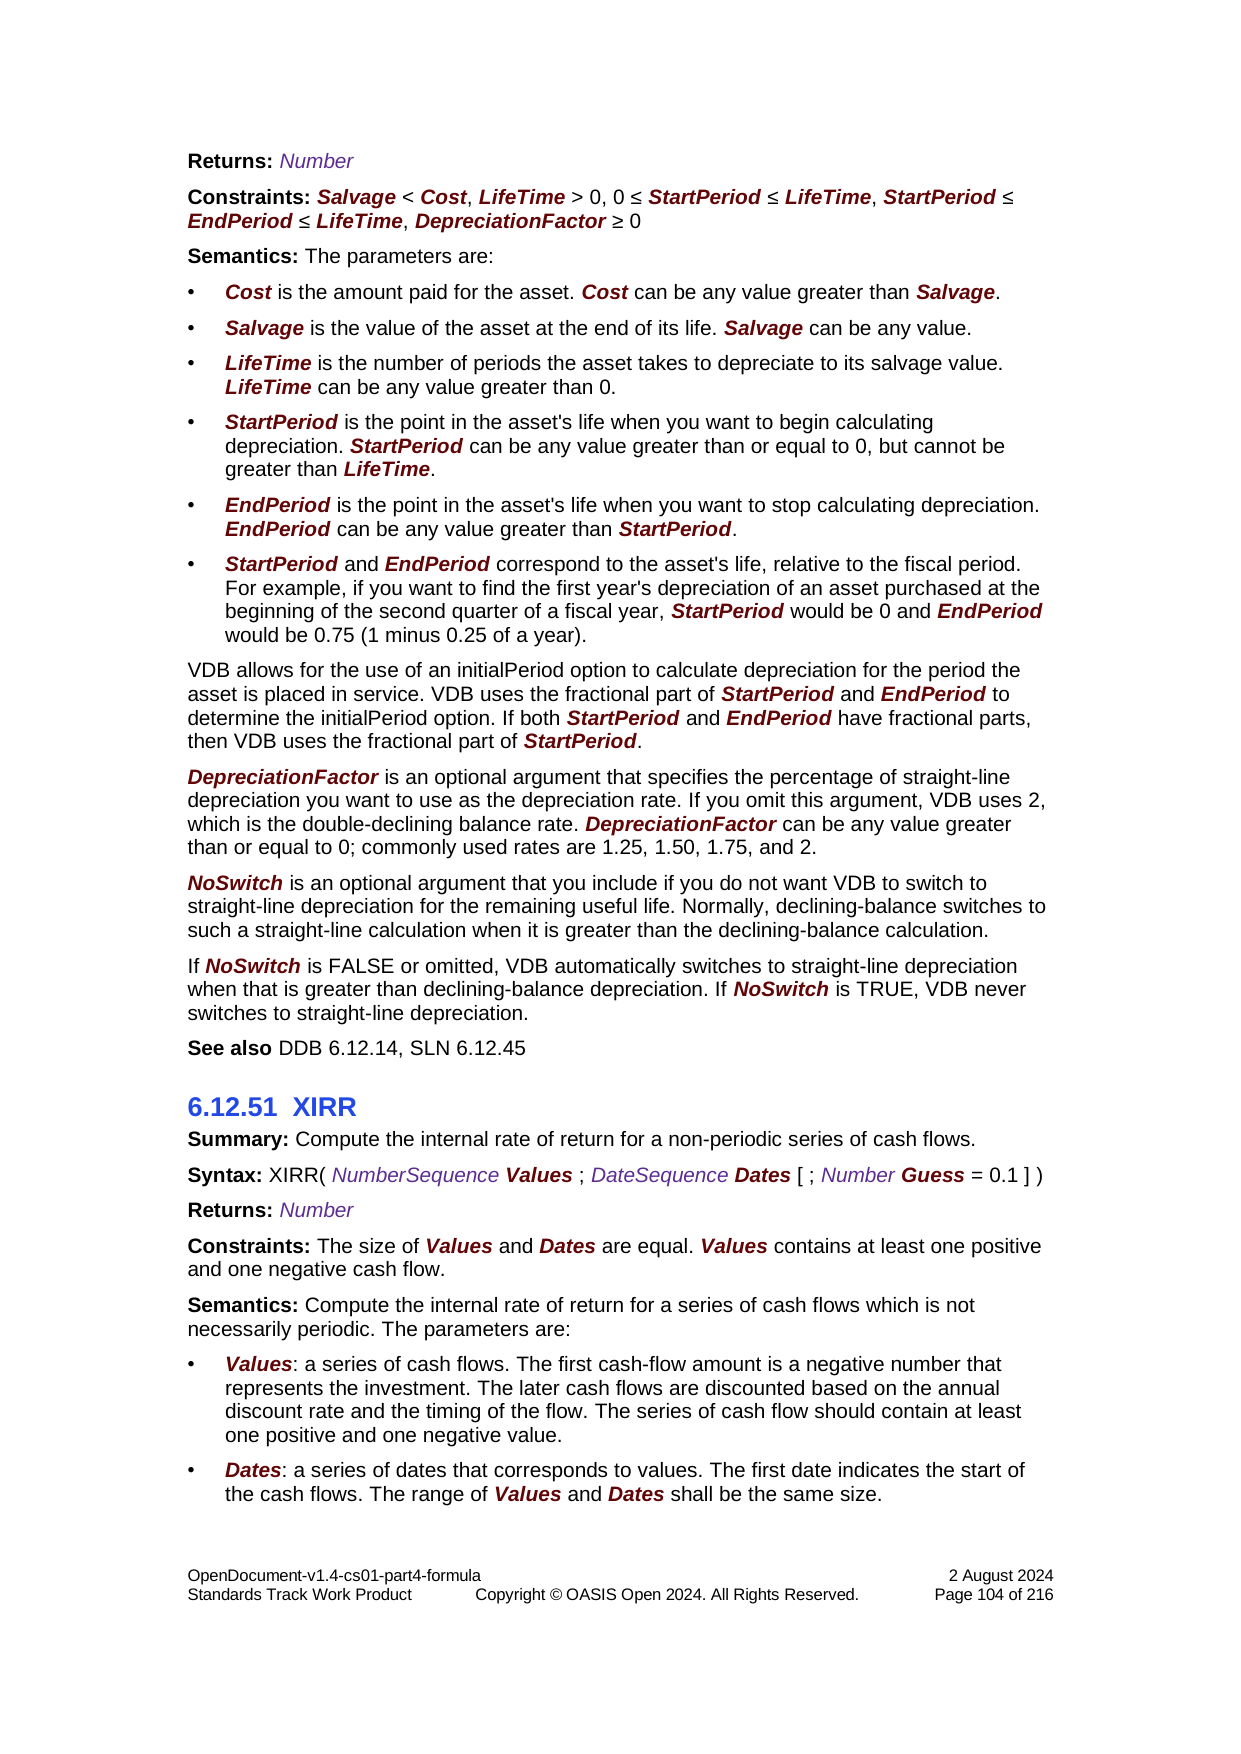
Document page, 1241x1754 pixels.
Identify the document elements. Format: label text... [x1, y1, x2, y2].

list StartPeriod is the point in the asset's life when you want to begin calculating depreciation. StartPeriod can be any value greater than or equal to 0, but cannot be greater than LifeTime. [187, 411, 1053, 481]
text Constraints: Salvage < Cost, LifeTime > 0, 0 ≤ StartPeriod ≤ LifeTime, StartPeriod ≤ EndPeriod ≤ LifeTime, DepreciationFactor ≥ 0 [187, 186, 1053, 233]
text DepreciationFactor is an optional argument that specifies the percentage of straight-line depreciation you want to use as the depreciation rate. If you omit this argument, VDB uses 2, which is the double-declining balance rate. DepreciationFactor can be any value greater than or equal to 0; commonly used rates are 1.25, 1.50, 1.75, and 2. [187, 765, 1053, 859]
text If NoSwitch is FALSE or omitted, VDB automatically switches to straight-line depreciation when that is greater than declining-balance depreciation. If NoSwitch is TRUE, VDB never switches to straight-line depreciation. [187, 954, 1053, 1025]
subtitle XIRR [187, 1091, 1053, 1121]
text Semantics: Compute the internal rate of return for a series of cash flows which is not necessarily periodic. The parameters are: [187, 1293, 1053, 1341]
text Constraints: The size of Values and Dates are equal. Values contains at least one positive and one negative cash flow. [187, 1234, 1053, 1281]
list Salvage is the value of the asset at the end of its life. Salvage can be any value. [187, 316, 1053, 339]
text See also DDB 6.12.14, SLN 6.12.45 [187, 1037, 1053, 1060]
text Returns: Number [187, 150, 1053, 173]
text Semantics: The parameters are: [187, 245, 1053, 268]
list Dates: a series of dates that corresponds to values. The first date indicates the start of the cash flows. The range of Values and Dates shall be the same size. [187, 1459, 1053, 1506]
list Values: a series of cash flows. The first cash-flow amount is a negative number that represents the investment. The later cash flows are discounted based on the annual discount rate and the timing of the flow. The series of cash flow should contain at least one positive and one negative value. [187, 1353, 1053, 1447]
list LifeTime is the number of periods the asset takes to depreciate to its salvage value. LifeTime can be any value greater than 0. [187, 352, 1053, 399]
list StartPeriod and EndPeriod correspond to the asset's life, relative to the fiscal period. For example, if you want to find the first year's depreciation of an asset purchased at the beginning of the second quarter of a fiscal year, StartPeriod would be 0 and EndPeriod would be 0.75 (1 minus 0.25 of a year). [187, 553, 1053, 647]
list Cost is the amount paid for the asset. Cost can be any value greater than Salvage. [187, 280, 1053, 304]
text Returns: Number [187, 1199, 1053, 1222]
text Summary: Compute the internal rate of return for a non-periodic series of cash flows. [187, 1127, 1053, 1151]
text NoSwitch is an optional argument that you include if you do not want VDB to switch to straight-line depreciation for the remaining useful life. Normally, declining-balance switches to such a straight-line calculation when it is greater than the declining-balance calculation. [187, 871, 1053, 942]
text VDB allows for the use of an initialPeriod option to calculate depreciation for the period the asset is placed in service. VDB uses the fractional part of StartPeriod and EndPeriod to determine the initialPeriod option. If both StartPeriod and EndPeriod have fractional parts, then VDB uses the fractional part of StartPeriod. [187, 659, 1053, 753]
list EndPeriod is the point in the asset's life when you want to stop calculating depreciation. EndPeriod can be any value greater than StartPeriod. [187, 493, 1053, 541]
text Syntax: XIRR( NumberSequence Values ; DateSequence Dates [ ; Number Guess = 0.1 ] ) [187, 1163, 1053, 1187]
